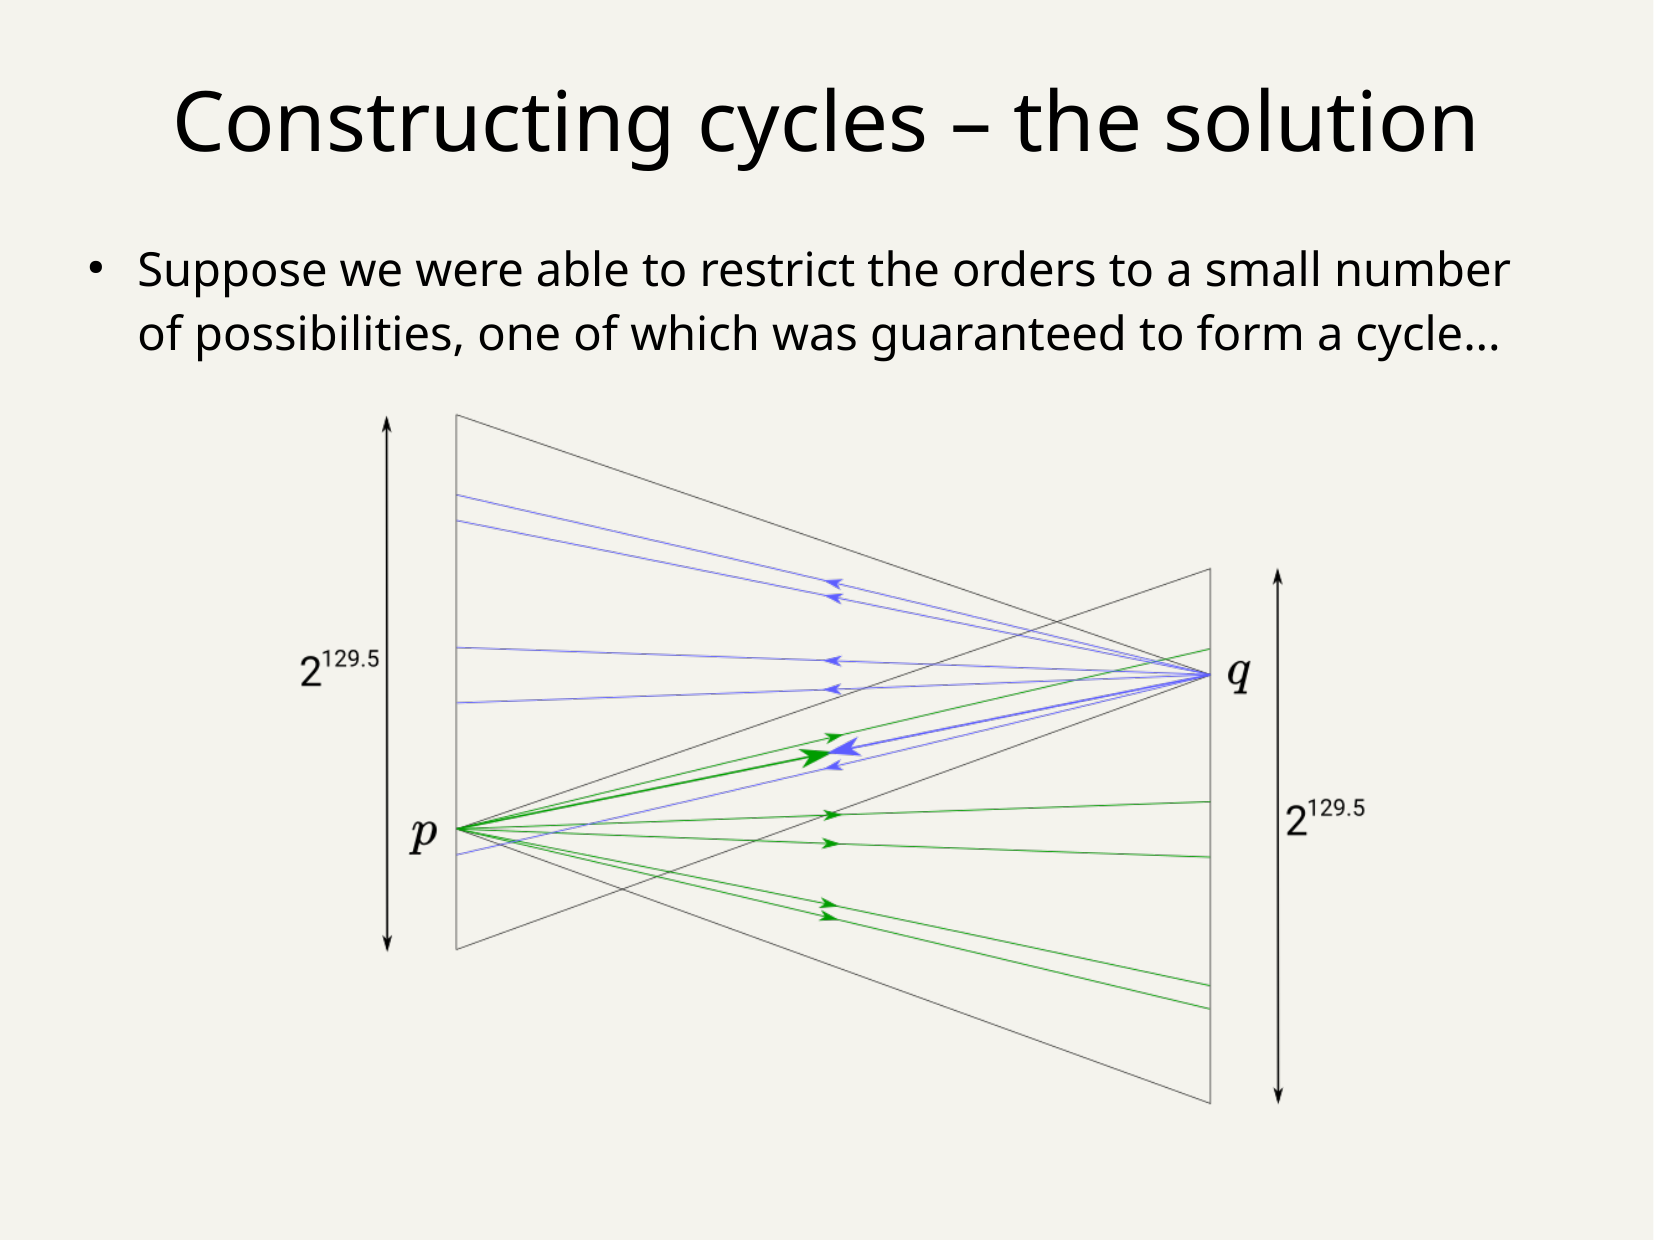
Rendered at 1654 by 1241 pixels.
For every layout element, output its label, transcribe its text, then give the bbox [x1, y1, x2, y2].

list Suppose we were able to restrict the orders to a small number of possibilities, one of which was guaranteed to form a cycle... [70, 236, 1536, 426]
title Constructing cycles – the solution [82, 49, 1571, 189]
picture [283, 389, 1382, 1141]
